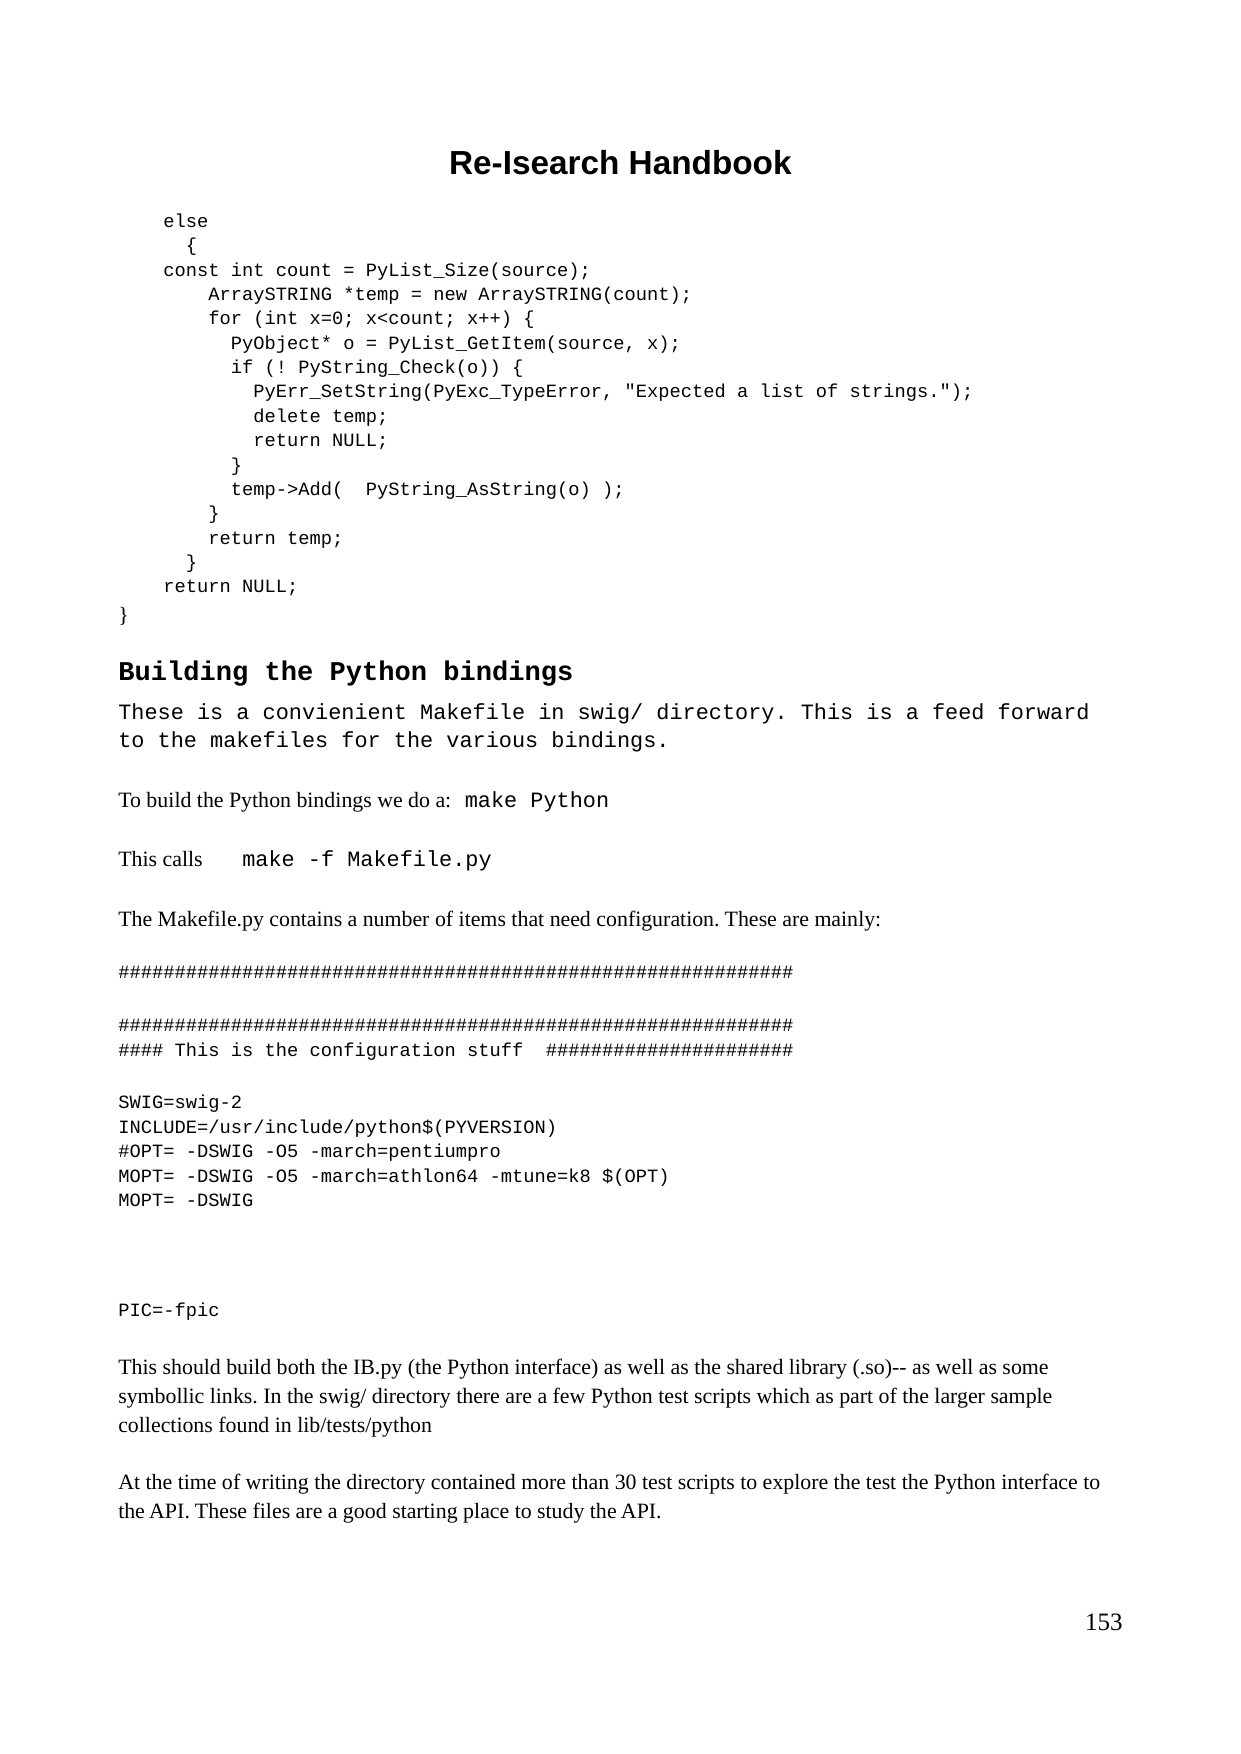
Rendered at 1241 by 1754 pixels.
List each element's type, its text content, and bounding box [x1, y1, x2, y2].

text delete temp; [118, 407, 1122, 428]
text return NULL; [118, 577, 1122, 598]
text temp->Add( PyString_AsString(o) ); [118, 480, 1122, 501]
text return NULL; [118, 431, 1122, 452]
text At the time of writing the directory contained more than 30 test scripts to explore the test the Python interface to the API. These files are a good starting place to study the API. [118, 1469, 1122, 1523]
text else [118, 212, 1122, 233]
text } [118, 553, 1122, 574]
text This should build both the IB.py (the Python interface) as well as the shared library (.so)-- as well as some symbollic links. In the swig/ directory there are a few Python test scripts which as part of the larger sample collections found in lib/tests/python [118, 1354, 1122, 1437]
text MOPT= -DSWIG -O5 -march=athlon64 -mtune=k8 $(OPT) [118, 1166, 1122, 1188]
text PIC=-fpic [118, 1301, 1122, 1322]
subtitle Building the Python bindings [118, 658, 1122, 689]
text These is a convienient Makefile in swig/ directory. This is a feed forward to the makefiles for the various bindings. [118, 701, 1122, 754]
text SWIG=swig-2 [118, 1093, 1122, 1114]
text ############################################################ [118, 963, 1122, 984]
text if (! PyString_Check(o)) { [118, 358, 1122, 379]
text To build the Python bindings we do a: make Python [118, 787, 1122, 814]
text ############################################################ [118, 1016, 1122, 1037]
text PyObject* o = PyList_GetItem(source, x); [118, 333, 1122, 355]
text PyErr_SetString(PyExc_TypeError, "Expected a list of strings."); [118, 382, 1122, 403]
text This calls make -f Makefile.py [118, 846, 1122, 873]
text } [118, 602, 1122, 627]
text ArraySTRING *temp = new ArraySTRING(count); [118, 285, 1122, 306]
text INCLUDE=/usr/include/python$(PYVERSION) [118, 1118, 1122, 1139]
text for (int x=0; x<count; x++) { [118, 309, 1122, 330]
text { [118, 236, 1122, 257]
text The Makefile.py contains a number of items that need configuration. These are mainly: [118, 906, 1122, 931]
text } [118, 504, 1122, 525]
text #### This is the configuration stuff ###################### [118, 1040, 1122, 1062]
text MOPT= -DSWIG [118, 1191, 1122, 1212]
text return temp; [118, 528, 1122, 550]
text #OPT= -DSWIG -O5 -march=pentiumpro [118, 1142, 1122, 1163]
text const int count = PyList_Size(source); [118, 260, 1122, 282]
text } [118, 455, 1122, 477]
